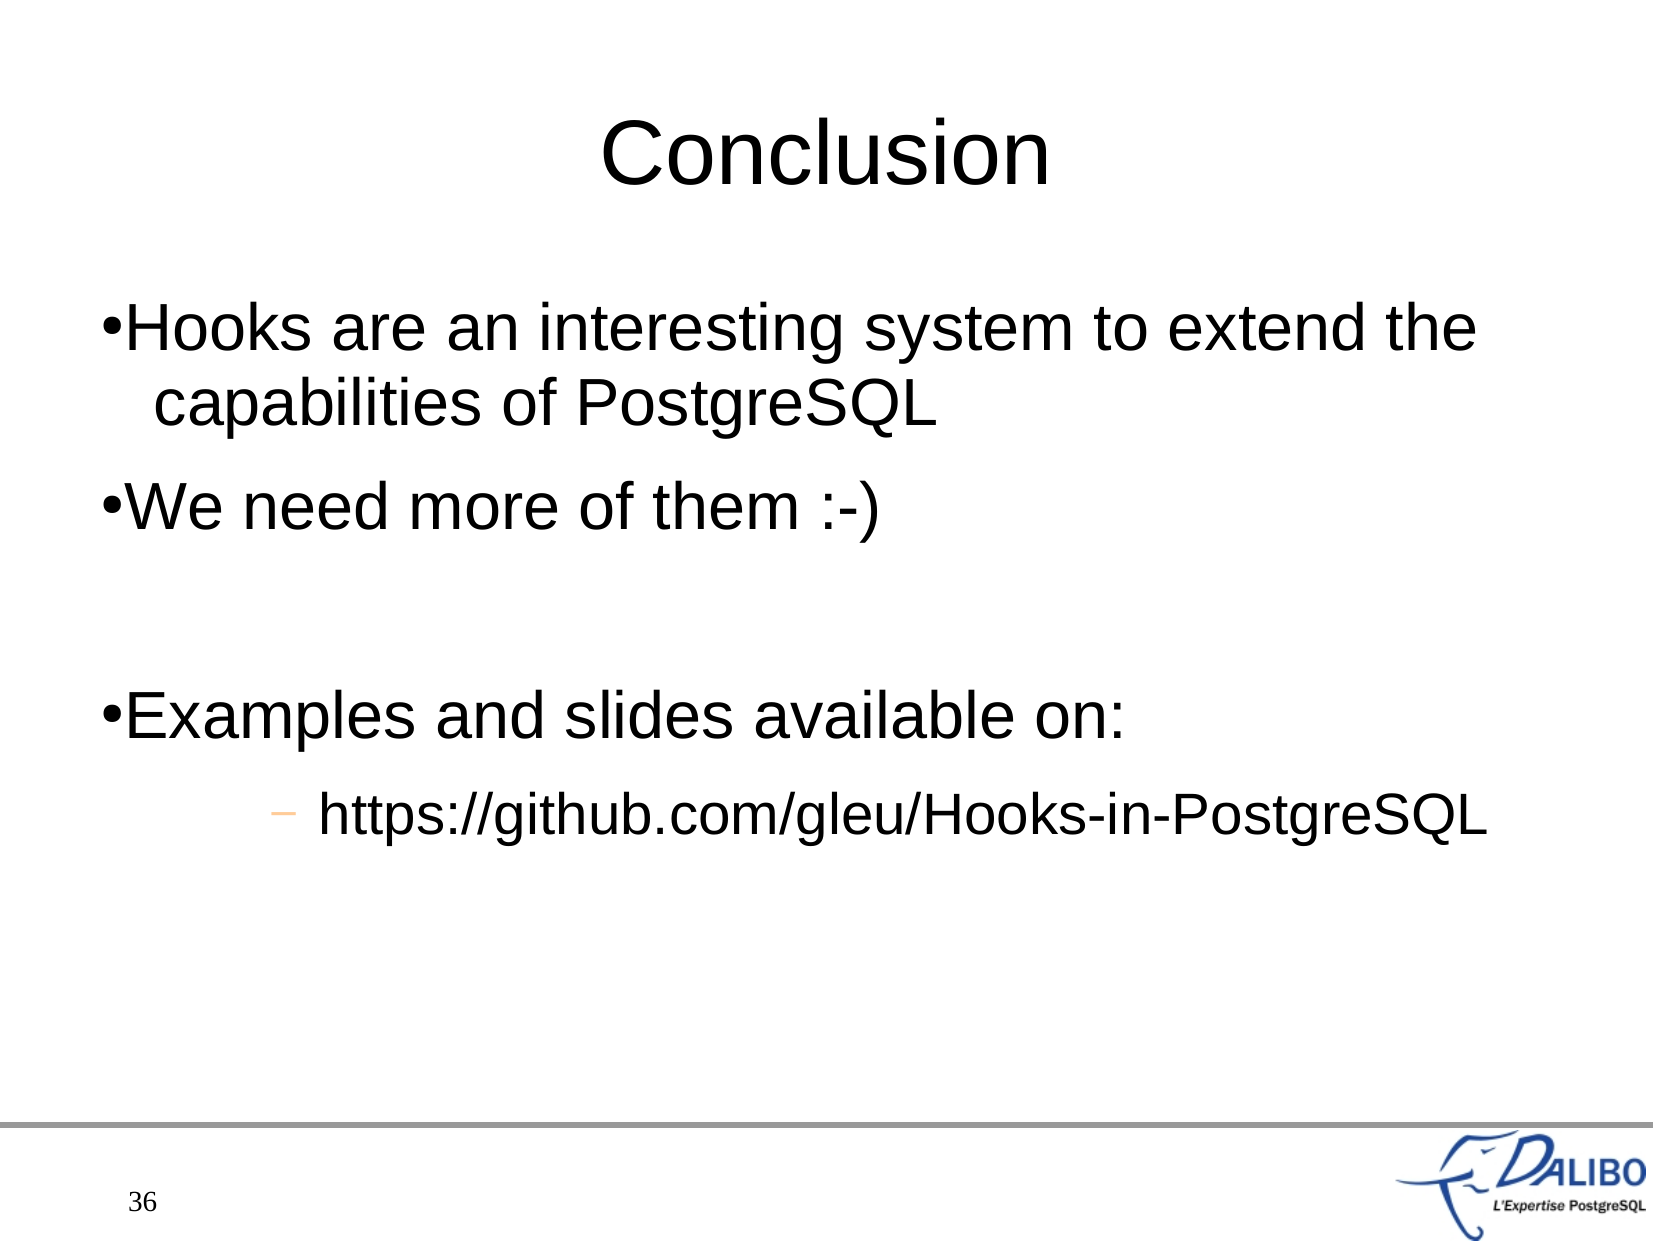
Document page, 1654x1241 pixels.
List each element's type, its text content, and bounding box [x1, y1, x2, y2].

list Hooks are an interesting system to extend the capabilities of PostgreSQL We need more of them :-) Examples and slides available on: https://github.com/gleu/Hooks-in-PostgreSQL [82, 290, 1571, 1109]
title Conclusion [82, 49, 1571, 257]
picture [1395, 1130, 1646, 1241]
